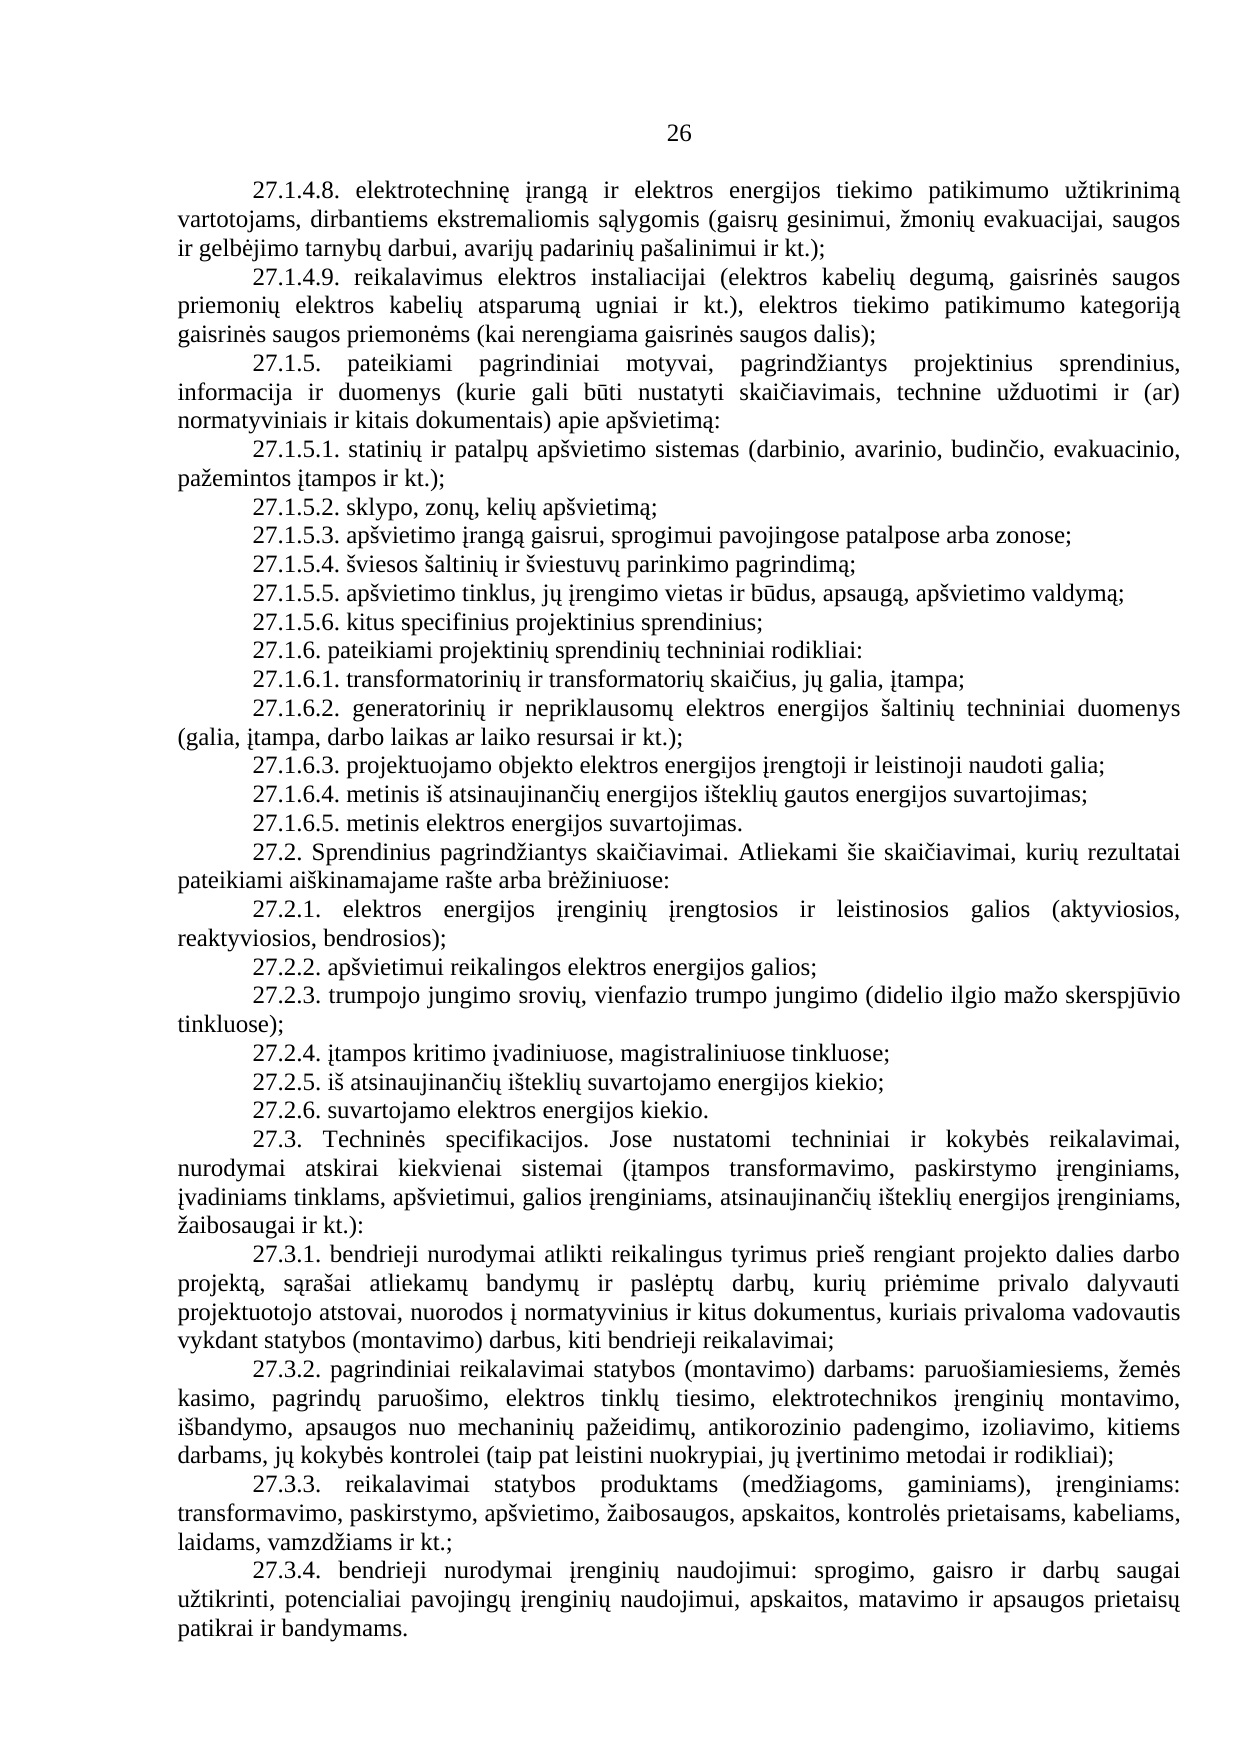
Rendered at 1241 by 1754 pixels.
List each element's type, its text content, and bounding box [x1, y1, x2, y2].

text 27.2. Sprendinius pagrindžiantys skaičiavimai. Atliekami šie skaičiavimai, kurių rezultatai pateikiami aiškinamajame rašte arba brėžiniuose: [177, 837, 1181, 894]
text 27.3.3. reikalavimai statybos produktams (medžiagoms, gaminiams), įrenginiams: transformavimo, paskirstymo, apšvietimo, žaibosaugos, apskaitos, kontrolės prietaisams, kabeliams, laidams, vamzdžiams ir kt.; [177, 1469, 1181, 1556]
text 27.1.4.9. reikalavimus elektros instaliacijai (elektros kabelių degumą, gaisrinės saugos priemonių elektros kabelių atsparumą ugniai ir kt.), elektros tiekimo patikimumo kategoriją gaisrinės saugos priemonėms (kai nerengiama gaisrinės saugos dalis); [177, 262, 1181, 348]
text 27.1.6. pateikiami projektinių sprendinių techniniai rodikliai: [177, 636, 1181, 664]
text 27.2.5. iš atsinaujinančių išteklių suvartojamo energijos kiekio; [177, 1067, 1181, 1096]
text 27.1.6.4. metinis iš atsinaujinančių energijos išteklių gautos energijos suvartojimas; [177, 779, 1181, 808]
text 27.1.5.3. apšvietimo įrangą gaisrui, sprogimui pavojingose patalpose arba zonose; [177, 521, 1181, 549]
text 27.1.5.6. kitus specifinius projektinius sprendinius; [177, 607, 1181, 636]
text 27.2.2. apšvietimui reikalingos elektros energijos galios; [177, 952, 1181, 981]
text 27.3.1. bendrieji nurodymai atlikti reikalingus tyrimus prieš rengiant projekto dalies darbo projektą, sąrašai atliekamų bandymų ir paslėptų darbų, kurių priėmime privalo dalyvauti projektuotojo atstovai, nuorodos į normatyvinius ir kitus dokumentus, kuriais privaloma vadovautis vykdant statybos (montavimo) darbus, kiti bendrieji reikalavimai; [177, 1239, 1181, 1354]
text 27.3.4. bendrieji nurodymai įrenginių naudojimui: sprogimo, gaisro ir darbų saugai užtikrinti, potencialiai pavojingų įrenginių naudojimui, apskaitos, matavimo ir apsaugos prietaisų patikrai ir bandymams. [177, 1556, 1181, 1642]
text 27.1.4.8. elektrotechninę įrangą ir elektros energijos tiekimo patikimumo užtikrinimą vartotojams, dirbantiems ekstremaliomis sąlygomis (gaisrų gesinimui, žmonių evakuacijai, saugos ir gelbėjimo tarnybų darbui, avarijų padarinių pašalinimui ir kt.); [177, 176, 1181, 262]
text 27.1.5. pateikiami pagrindiniai motyvai, pagrindžiantys projektinius sprendinius, informacija ir duomenys (kurie gali būti nustatyti skaičiavimais, technine užduotimi ir (ar) normatyviniais ir kitais dokumentais) apie apšvietimą: [177, 348, 1181, 434]
text 27.2.4. įtampos kritimo įvadiniuose, magistraliniuose tinkluose; [177, 1038, 1181, 1067]
text 27.1.5.2. sklypo, zonų, kelių apšvietimą; [177, 492, 1181, 521]
text 27.1.6.5. metinis elektros energijos suvartojimas. [177, 808, 1181, 837]
text 27.1.6.3. projektuojamo objekto elektros energijos įrengtoji ir leistinoji naudoti galia; [177, 751, 1181, 779]
text 27.1.6.2. generatorinių ir nepriklausomų elektros energijos šaltinių techniniai duomenys (galia, įtampa, darbo laikas ar laiko resursai ir kt.); [177, 693, 1181, 751]
text 27.1.5.4. šviesos šaltinių ir šviestuvų parinkimo pagrindimą; [177, 549, 1181, 578]
text 27.2.3. trumpojo jungimo srovių, vienfazio trumpo jungimo (didelio ilgio mažo skerspjūvio tinkluose); [177, 981, 1181, 1038]
text 27.3.2. pagrindiniai reikalavimai statybos (montavimo) darbams: paruošiamiesiems, žemės kasimo, pagrindų paruošimo, elektros tinklų tiesimo, elektrotechnikos įrenginių montavimo, išbandymo, apsaugos nuo mechaninių pažeidimų, antikorozinio padengimo, izoliavimo, kitiems darbams, jų kokybės kontrolei (taip pat leistini nuokrypiai, jų įvertinimo metodai ir rodikliai); [177, 1354, 1181, 1469]
text 27.1.5.1. statinių ir patalpų apšvietimo sistemas (darbinio, avarinio, budinčio, evakuacinio, pažemintos įtampos ir kt.); [177, 434, 1181, 492]
text 27.3. Techninės specifikacijos. Jose nustatomi techniniai ir kokybės reikalavimai, nurodymai atskirai kiekvienai sistemai (įtampos transformavimo, paskirstymo įrenginiams, įvadiniams tinklams, apšvietimui, galios įrenginiams, atsinaujinančių išteklių energijos įrenginiams, žaibosaugai ir kt.): [177, 1124, 1181, 1239]
text 27.1.5.5. apšvietimo tinklus, jų įrengimo vietas ir būdus, apsaugą, apšvietimo valdymą; [177, 578, 1181, 607]
text 27.1.6.1. transformatorinių ir transformatorių skaičius, jų galia, įtampa; [177, 664, 1181, 693]
text 27.2.6. suvartojamo elektros energijos kiekio. [177, 1096, 1181, 1124]
text 27.2.1. elektros energijos įrenginių įrengtosios ir leistinosios galios (aktyviosios, reaktyviosios, bendrosios); [177, 894, 1181, 952]
